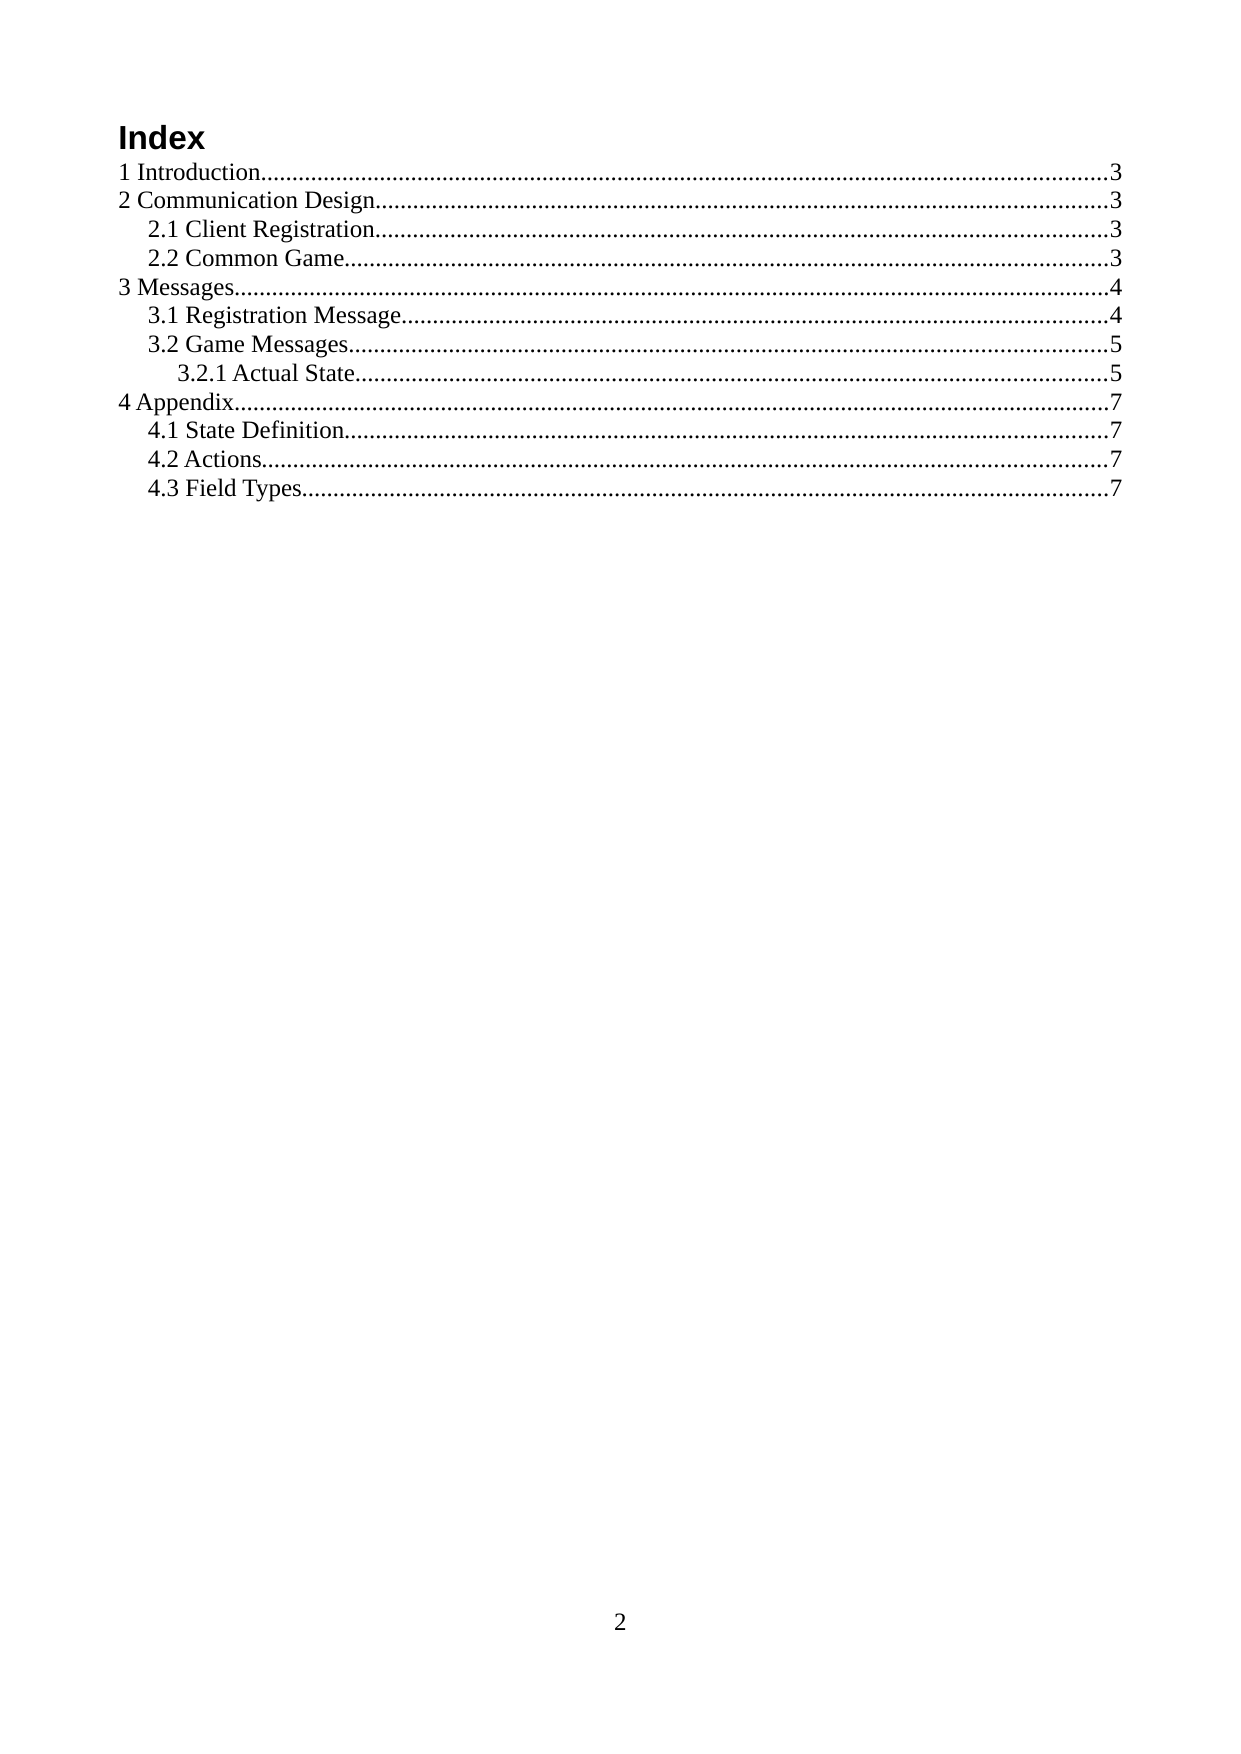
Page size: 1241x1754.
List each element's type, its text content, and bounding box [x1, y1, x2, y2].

text 4.2 Actions 7 [148, 444, 1122, 473]
text 4.3 Field Types 7 [148, 473, 1122, 502]
text 2 Communication Design 3 [118, 185, 1122, 214]
text 3 Messages 4 [118, 272, 1122, 300]
text 2.2 Common Game 3 [148, 243, 1122, 272]
text 3.1 Registration Message 4 [148, 300, 1122, 329]
text 4.1 State Definition 7 [148, 415, 1122, 444]
subtitle Index [118, 118, 1122, 157]
text 3.2.1 Actual State 5 [177, 358, 1122, 387]
text 1 Introduction 3 [118, 157, 1122, 185]
text 3.2 Game Messages 5 [148, 329, 1122, 358]
text 4 Appendix 7 [118, 387, 1122, 415]
text 2.1 Client Registration 3 [148, 214, 1122, 243]
